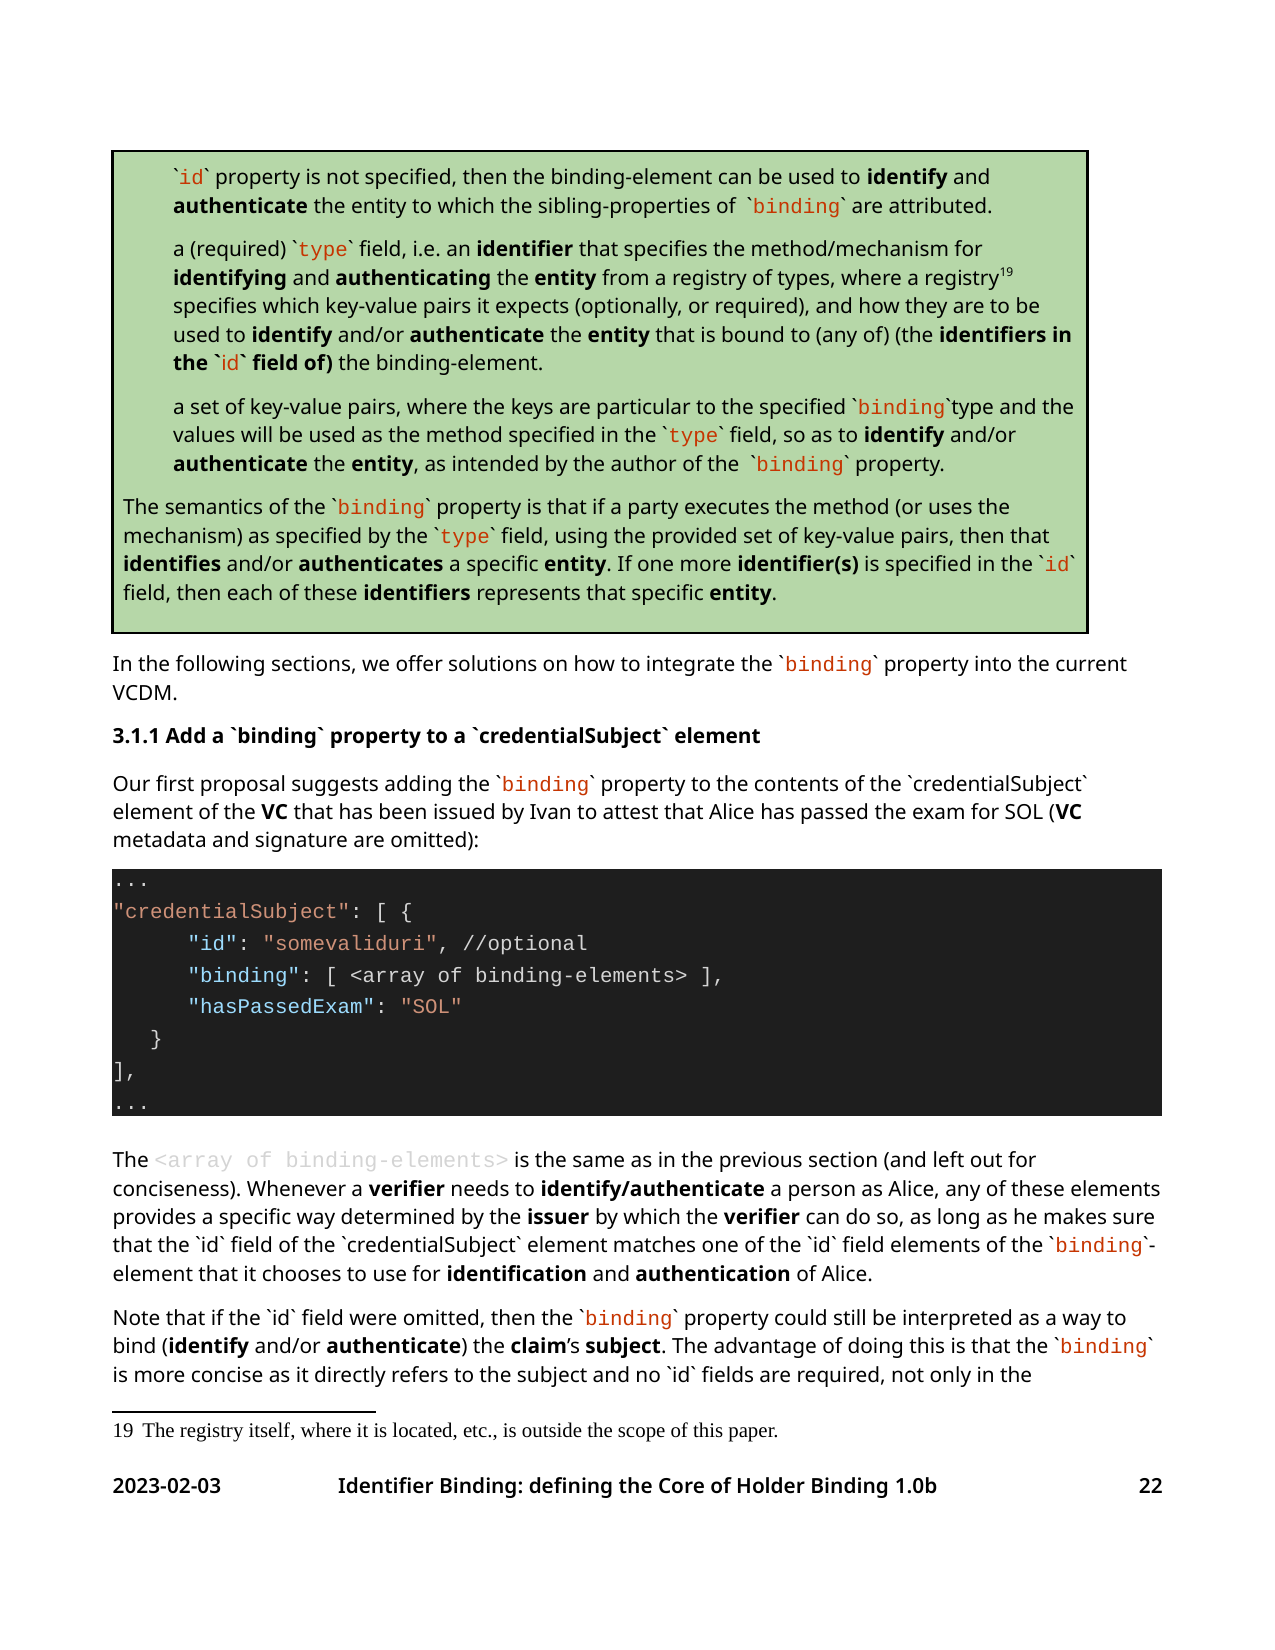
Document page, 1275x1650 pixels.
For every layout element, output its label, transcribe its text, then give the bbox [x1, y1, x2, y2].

text "credentialSubject": [ { [112, 901, 1162, 924]
table_header `id` property is not specified, then the binding-element can be used to identify and authenticate the entity to which the sibling-properties of `binding` are attributed. a (required) `type` field, i.e. an identifier that specifies the method/mechanism for identifying and authenticating the entity from a registry of types, where a registry specifies which key-value pairs it expects (optionally, or required), and how they are to be used to identify and/or authenticate the entity that is bound to (any of) (the identifiers in the `id` field of) the binding-element. a set of key-value pairs, where the keys are particular to the specified `binding`type and the values will be used as the method specified in the `type` field, so as to identify and/or authenticate the entity, as intended by the author of the `binding` property. The semantics of the `binding` property is that if a party executes the method (or uses the mechanism) as specified by the `type` field, using the provided set of key-value pairs, then that identifies and/or authenticates a specific entity. If one more identifier(s) is specified in the `id` field, then each of these identifiers represents that specific entity. [114, 152, 1086, 632]
text Note that if the `id` field were omitted, then the `binding` property could still be interpreted as a way to bind (identify and/or authenticate) the claim’s subject. The advantage of doing this is that the `binding` is more concise as it directly refers to the subject and no `id` fields are required, not only in the [112, 1303, 1162, 1388]
text "id": "somevaliduri", //optional [112, 933, 1162, 956]
text "binding": [ <array of binding-elements> ], [112, 965, 1162, 988]
text In the following sections, we offer solutions on how to integrate the `binding` property into the current VCDM. [112, 649, 1162, 706]
text ... [112, 1092, 1162, 1116]
text ], [112, 1060, 1162, 1084]
text Our first proposal suggests adding the `binding` property to the contents of the `credentialSubject` element of the VC that has been issued by Ivan to attest that Alice has passed the exam for SOL (VC metadata and signature are omitted): [112, 769, 1162, 854]
text } [112, 1028, 1162, 1052]
text ... [112, 869, 1162, 893]
text The <array of binding-elements> is the same as in the previous section (and left out for conciseness). Whenever a verifier needs to identify/authenticate a person as Alice, any of these elements provides a specific way determined by the issuer by which the verifier can do so, as long as he makes sure that the `id` field of the `credentialSubject` element matches one of the `id` field elements of the `binding`-element that it chooses to use for identification and authentication of Alice. [112, 1145, 1162, 1288]
text "hasPassedExam": "SOL" [112, 997, 1162, 1020]
subtitle 3.1.1 Add a `binding` property to a `credentialSubject` element [112, 721, 1162, 749]
